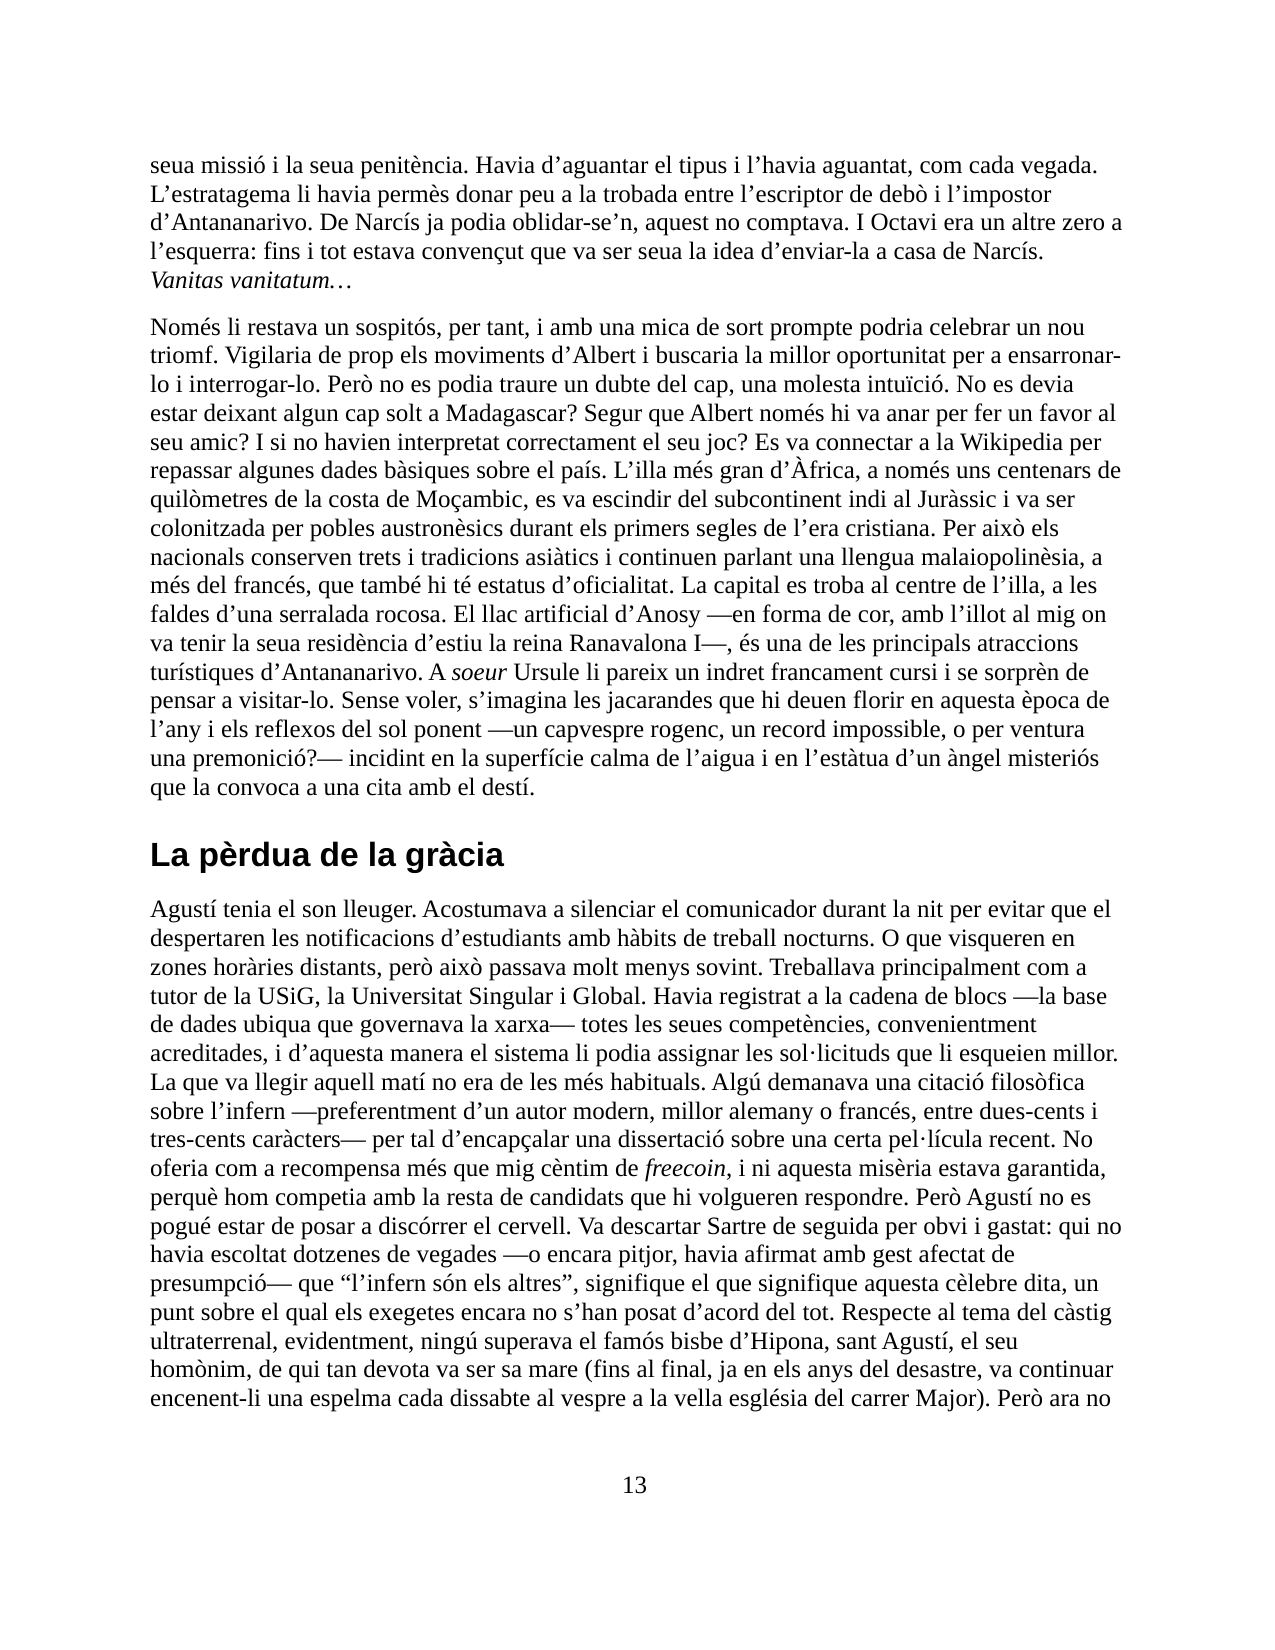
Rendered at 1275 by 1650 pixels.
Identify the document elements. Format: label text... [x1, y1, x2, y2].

text Agustí tenia el son lleuger. Acostumava a silenciar el comunicador durant la nit per evitar que el despertaren les notificacions d’estudiants amb hàbits de treball nocturns. O que visqueren en zones horàries distants, però això passava molt menys sovint. Treballava principalment com a tutor de la USiG, la Universitat Singular i Global. Havia registrat a la cadena de blocs —la base de dades ubiqua que governava la xarxa— totes les seues competències, convenientment acreditades, i d’aquesta manera el sistema li podia assignar les sol·licituds que li esqueien millor. La que va llegir aquell matí no era de les més habituals. Algú demanava una citació filosòfica sobre l’infern —preferentment d’un autor modern, millor alemany o francés, entre dues-cents i tres-cents caràcters— per tal d’encapçalar una dissertació sobre una certa pel·lícula recent. No oferia com a recompensa més que mig cèntim de freecoin, i ni aquesta misèria estava garantida, perquè hom competia amb la resta de candidats que hi volgueren respondre. Però Agustí no es pogué estar de posar a discórrer el cervell. Va descartar Sartre de seguida per obvi i gastat: qui no havia escoltat dotzenes de vegades —o encara pitjor, havia afirmat amb gest afectat de presumpció— que “l’infern són els altres”, signifique el que signifique aquesta cèlebre dita, un punt sobre el qual els exegetes encara no s’han posat d’acord del tot. Respecte al tema del càstig ultraterrenal, evidentment, ningú superava el famós bisbe d’Hipona, sant Agustí, el seu homònim, de qui tan devota va ser sa mare (fins al final, ja en els anys del desastre, va continuar encenent-li una espelma cada dissabte al vespre a la vella església del carrer Major). Però ara no [150, 894, 1125, 1412]
text Només li restava un sospitós, per tant, i amb una mica de sort prompte podria celebrar un nou triomf. Vigilaria de prop els moviments d’Albert i buscaria la millor oportunitat per a ensarronar-lo i interrogar-lo. Però no es podia traure un dubte del cap, una molesta intuïció. No es devia estar deixant algun cap solt a Madagascar? Segur que Albert només hi va anar per fer un favor al seu amic? I si no havien interpretat correctament el seu joc? Es va connectar a la Wikipedia per repassar algunes dades bàsiques sobre el país. L’illa més gran d’Àfrica, a només uns centenars de quilòmetres de la costa de Moçambic, es va escindir del subcontinent indi al Juràssic i va ser colonitzada per pobles austronèsics durant els primers segles de l’era cristiana. Per això els nacionals conserven trets i tradicions asiàtics i continuen parlant una llengua malaiopolinèsia, a més del francés, que també hi té estatus d’oficialitat. La capital es troba al centre de l’illa, a les faldes d’una serralada rocosa. El llac artificial d’Anosy —en forma de cor, amb l’illot al mig on va tenir la seua residència d’estiu la reina Ranavalona I—, és una de les principals atraccions turístiques d’Antananarivo. A soeur Ursule li pareix un indret francament cursi i se sorprèn de pensar a visitar-lo. Sense voler, s’imagina les jacarandes que hi deuen florir en aquesta època de l’any i els reflexos del sol ponent —un capvespre rogenc, un record impossible, o per ventura una premonició?— incidint en la superfície calma de l’aigua i en l’estàtua d’un àngel misteriós que la convoca a una cita amb el destí. [150, 312, 1125, 800]
subtitle La pèrdua de la gràcia [150, 834, 1125, 873]
text seua missió i la seua penitència. Havia d’aguantar el tipus i l’havia aguantat, com cada vegada. L’estratagema li havia permès donar peu a la trobada entre l’escriptor de debò i l’impostor d’Antananarivo. De Narcís ja podia oblidar-se’n, aquest no comptava. I Octavi era un altre zero a l’esquerra: fins i tot estava convençut que va ser seua la idea d’enviar-la a casa de Narcís. Vanitas vanitatum… [150, 150, 1125, 294]
